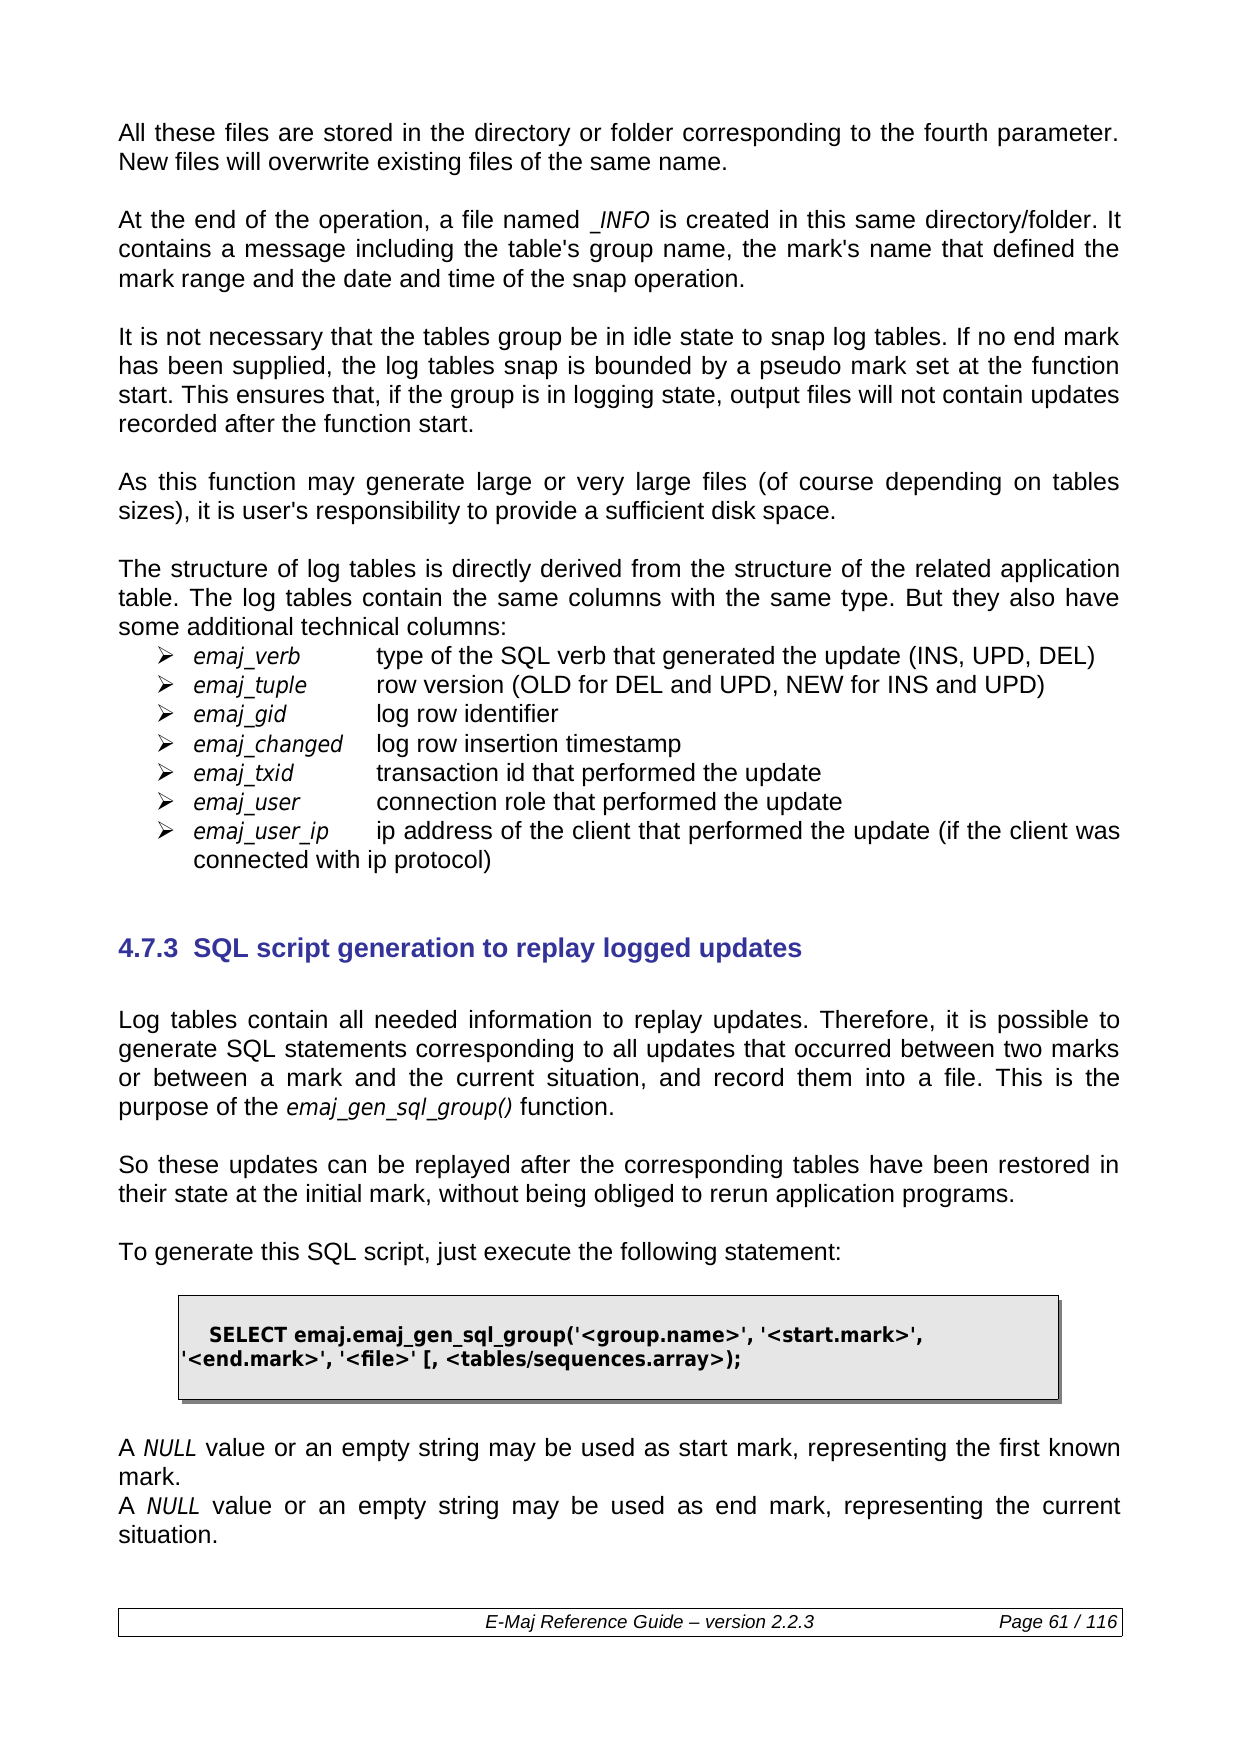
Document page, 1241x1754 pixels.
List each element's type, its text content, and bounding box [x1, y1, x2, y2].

text All these files are stored in the directory or folder corresponding to the fourth parameter. New files will overwrite existing files of the same name. [118, 118, 1122, 176]
text As this function may generate large or very large files (of course depending on tables sizes), it is user's responsibility to provide a sufficient disk space. [118, 467, 1122, 525]
list emaj_tuple row version (OLD for DEL and UPD, NEW for INS and UPD) [156, 670, 1122, 699]
text At the end of the operation, a file named _INFO is created in this same directory/folder. It contains a message including the table's group name, the mark's name that defined the mark range and the date and time of the snap operation. [118, 205, 1122, 292]
text A NULL value or an empty string may be used as start mark, representing the first known mark. [118, 1433, 1122, 1491]
subtitle SQL script generation to replay logged updates [118, 932, 1122, 963]
list emaj_changed log row insertion timestamp [156, 728, 1122, 757]
text A NULL value or an empty string may be used as end mark, representing the current situation. [118, 1491, 1122, 1549]
text So these updates can be replayed after the corresponding tables have been restored in their state at the initial mark, without being obliged to rerun application programs. [118, 1150, 1122, 1208]
text To generate this SQL script, just execute the following statement: [118, 1237, 1122, 1266]
list emaj_verb type of the SQL verb that generated the update (INS, UPD, DEL) [156, 641, 1122, 670]
text Log tables contain all needed information to replay updates. Therefore, it is possible to generate SQL statements corresponding to all updates that occurred between two marks or between a mark and the current situation, and record them into a file. This is the purpose of the emaj_gen_sql_group() function. [118, 1004, 1122, 1121]
list emaj_user connection role that performed the update [156, 787, 1122, 816]
list emaj_user_ip ip address of the client that performed the update (if the client was connected with ip protocol) [156, 816, 1122, 874]
text SELECT emaj.emaj_gen_sql_group('<group.name>', '<start.mark>', '<end.mark>', '<file>' [, <tables/sequences.array>); [179, 1319, 1058, 1368]
text The structure of log tables is directly derived from the structure of the related application table. The log tables contain the same columns with the same type. But they also have some additional technical columns: [118, 554, 1122, 641]
list emaj_txid transaction id that performed the update [156, 757, 1122, 787]
text It is not necessary that the tables group be in idle state to snap log tables. If no end mark has been supplied, the log tables snap is bounded by a pseudo mark set at the function start. This ensures that, if the group is in logging state, output files will not contain updates recorded after the function start. [118, 322, 1122, 438]
list emaj_gid log row identifier [156, 699, 1122, 728]
